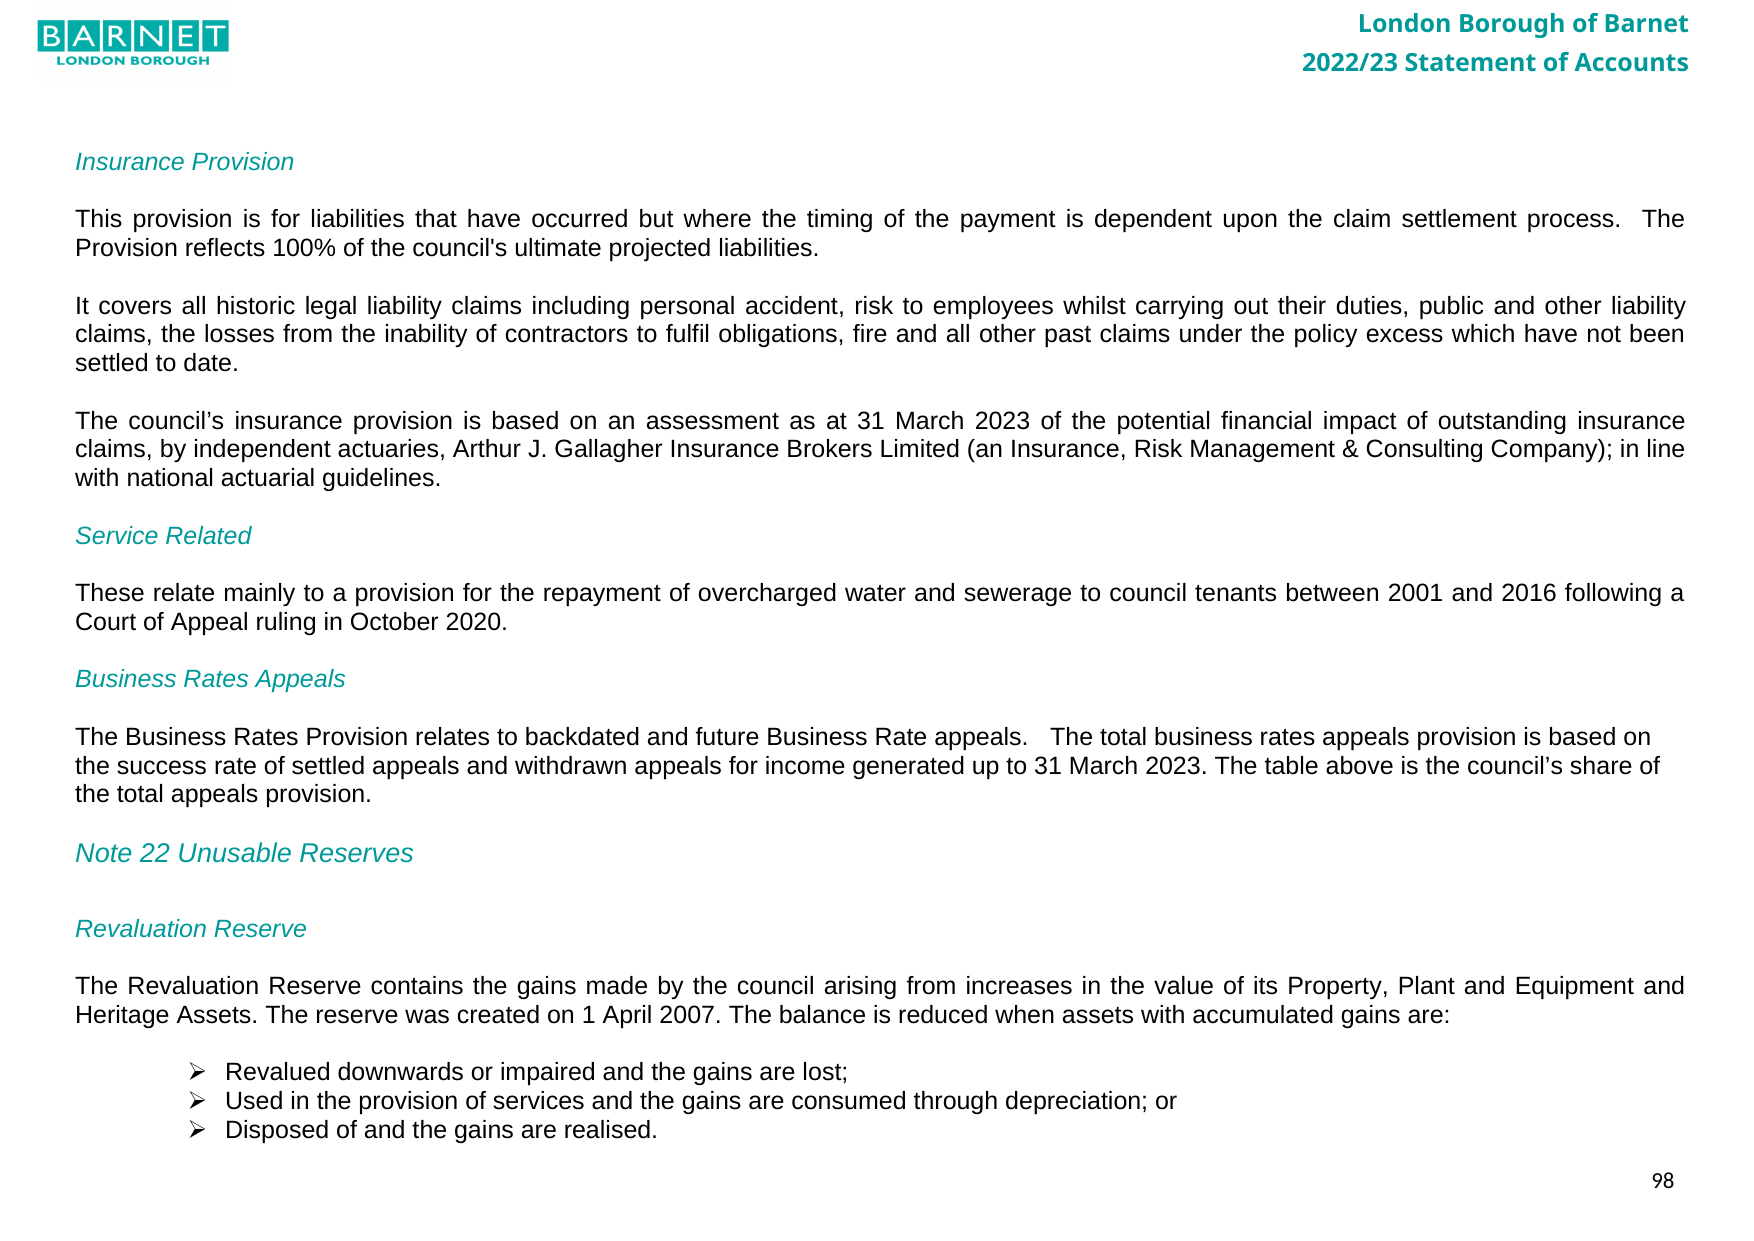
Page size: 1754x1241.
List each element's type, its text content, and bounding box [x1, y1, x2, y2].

text Service Related [75, 521, 1689, 549]
text The Business Rates Provision relates to backdated and future Business Rate appeals. The total business rates appeals provision is based on the success rate of settled appeals and withdrawn appeals for income generated up to 31 March 2023. The table above is the council’s share of the total appeals provision. [75, 722, 1689, 808]
text It covers all historic legal liability claims including personal accident, risk to employees whilst carrying out their duties, public and other liability claims, the losses from the inability of contractors to fulfil obligations, fire and all other past claims under the policy excess which have not been settled to date. [75, 291, 1689, 377]
text Insurance Provision [75, 147, 1689, 176]
list Revalued downwards or impaired and the gains are lost; [187, 1057, 1689, 1086]
subtitle Note 22 Unusable Reserves [75, 837, 1689, 868]
text Business Rates Appeals [75, 664, 1689, 693]
text These relate mainly to a provision for the repayment of overcharged water and sewerage to council tenants between 2001 and 2016 following a Court of Appeal ruling in October 2020. [75, 578, 1689, 636]
text The council’s insurance provision is based on an assessment as at 31 March 2023 of the potential financial impact of outstanding insurance claims, by independent actuaries, Arthur J. Gallagher Insurance Brokers Limited (an Insurance, Risk Management & Consulting Company); in line with national actuarial guidelines. [75, 406, 1689, 492]
text This provision is for liabilities that have occurred but where the timing of the payment is dependent upon the claim settlement process. The Provision reflects 100% of the council's ultimate projected liabilities. [75, 204, 1689, 262]
list Disposed of and the gains are realised. [187, 1115, 1689, 1144]
text Revaluation Reserve [75, 913, 1689, 942]
text The Revaluation Reserve contains the gains made by the council arising from increases in the value of its Property, Plant and Equipment and Heritage Assets. The reserve was created on 1 April 2007. The balance is reduced when assets with accumulated gains are: [75, 971, 1689, 1028]
list Used in the provision of services and the gains are consumed through depreciation; or [187, 1086, 1689, 1115]
